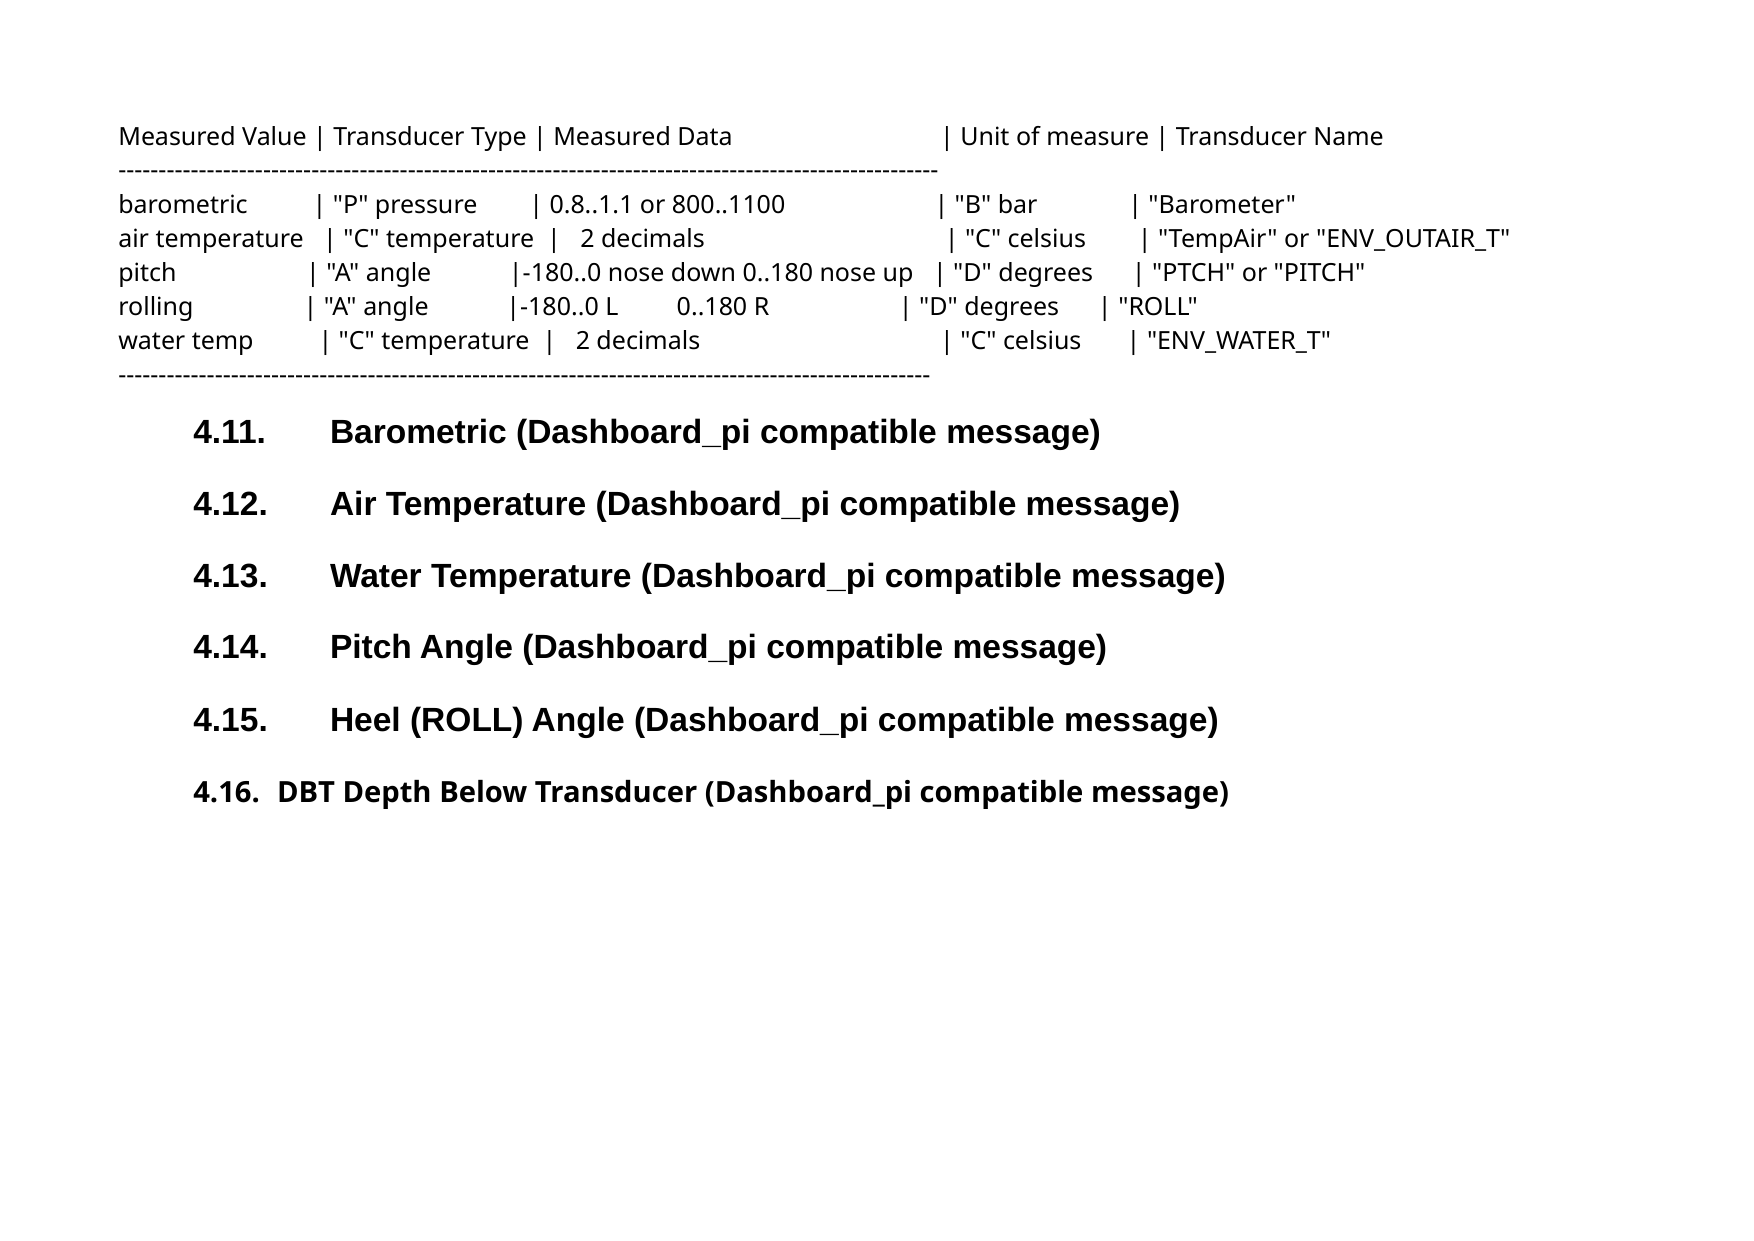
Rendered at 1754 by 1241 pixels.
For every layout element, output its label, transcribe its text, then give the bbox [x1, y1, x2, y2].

text ----------------------------------------------------------------------------------------------------- [118, 357, 1636, 391]
subtitle Heel (ROLL) Angle (Dashboard_pi compatible message) [193, 699, 1636, 738]
text water temp | "C" temperature | 2 decimals | "C" celsius | "ENV_WATER_T" [118, 322, 1636, 357]
subtitle Barometric (Dashboard_pi compatible message) [193, 411, 1636, 450]
subtitle Water Temperature (Dashboard_pi compatible message) [193, 555, 1636, 594]
text barometric | "P" pressure | 0.8..1.1 or 800..1100 | "B" bar | "Barometer" [118, 186, 1636, 220]
subtitle Pitch Angle (Dashboard_pi compatible message) [193, 627, 1636, 666]
text air temperature | "C" temperature | 2 decimals | "C" celsius | "TempAir" or "ENV_OUTAIR_T" [118, 220, 1636, 254]
text Measured Value | Transducer Type | Measured Data | Unit of measure | Transducer Name [118, 118, 1636, 152]
subtitle DBT Depth Below Transducer (Dashboard_pi compatible message) [193, 771, 1636, 811]
text ------------------------------------------------------------------------------------------------------ [118, 152, 1636, 186]
text rolling | "A" angle |-180..0 L 0..180 R | "D" degrees | "ROLL" [118, 288, 1636, 322]
text pitch | "A" angle |-180..0 nose down 0..180 nose up | "D" degrees | "PTCH" or "PITCH" [118, 254, 1636, 288]
subtitle Air Temperature (Dashboard_pi compatible message) [193, 483, 1636, 522]
